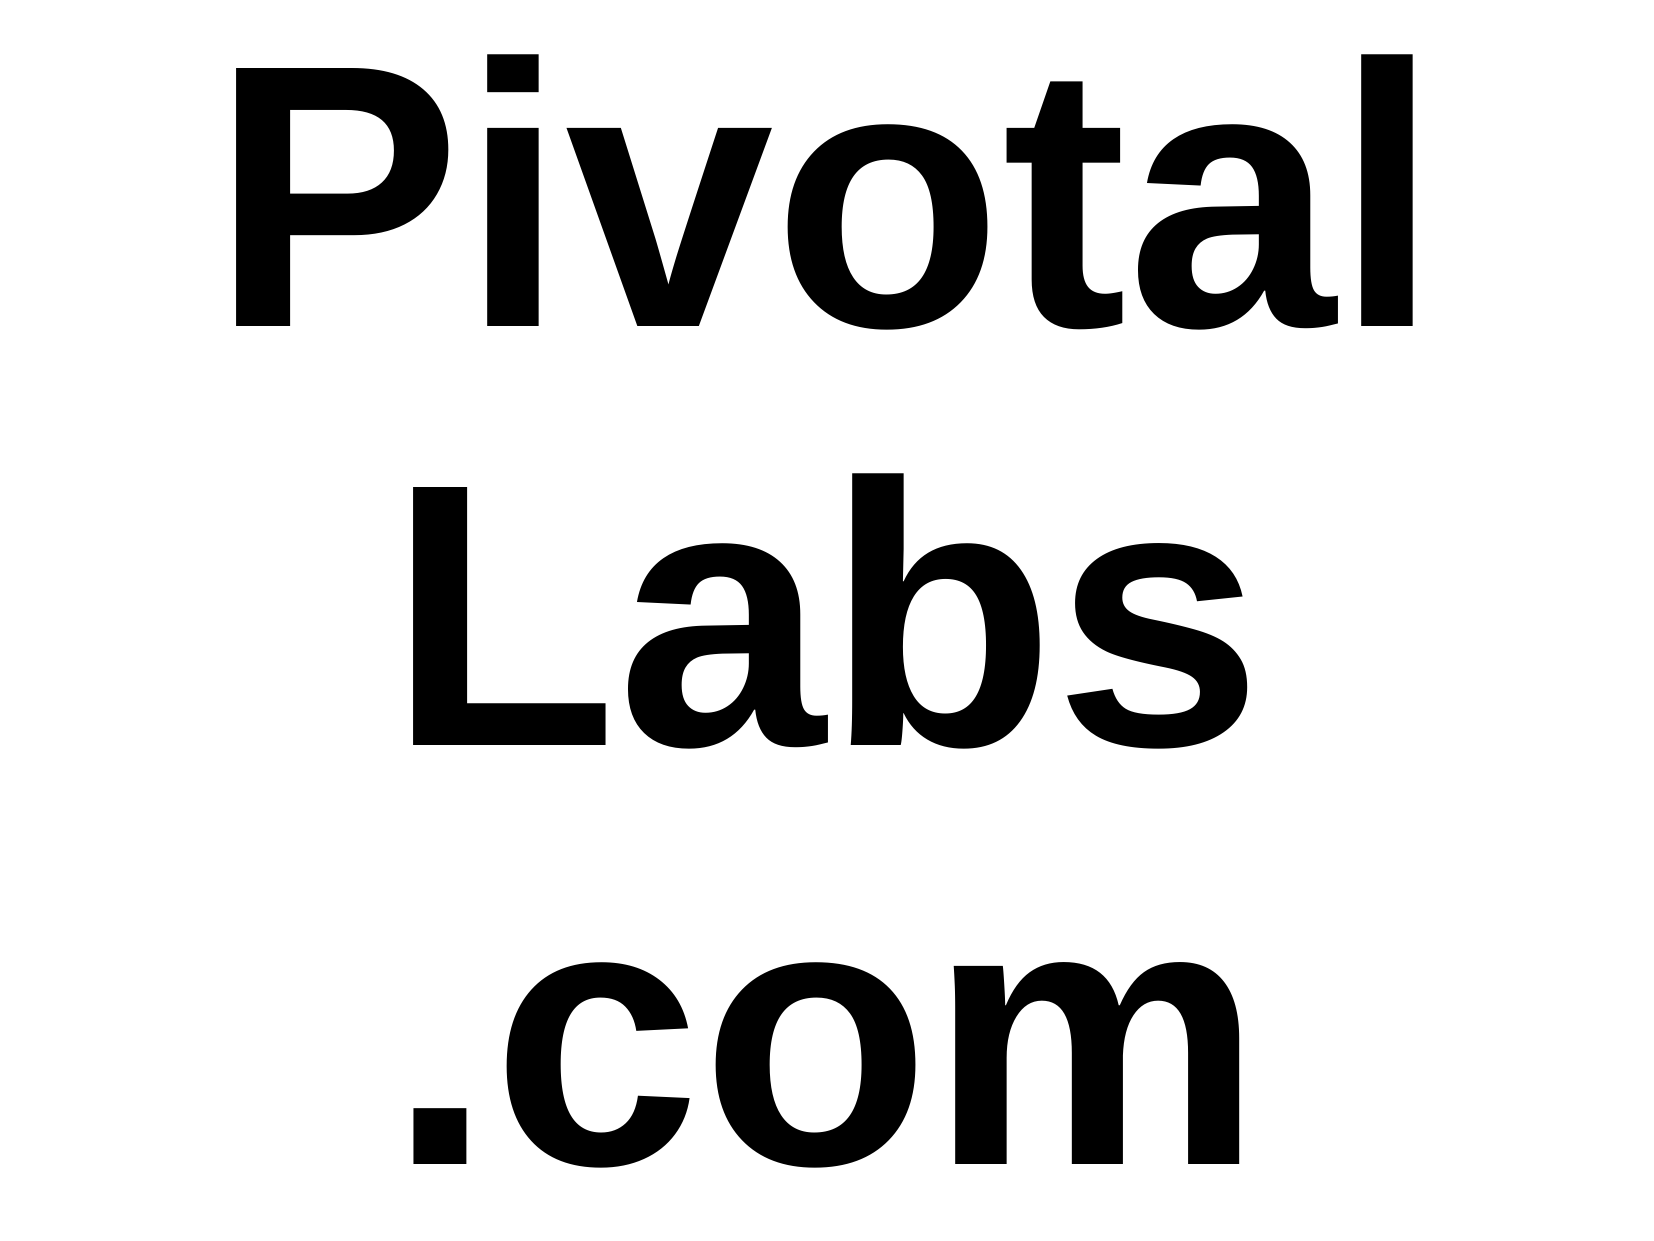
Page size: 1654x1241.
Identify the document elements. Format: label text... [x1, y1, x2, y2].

title Pivotal Labs .com [82, 0, 1571, 1241]
